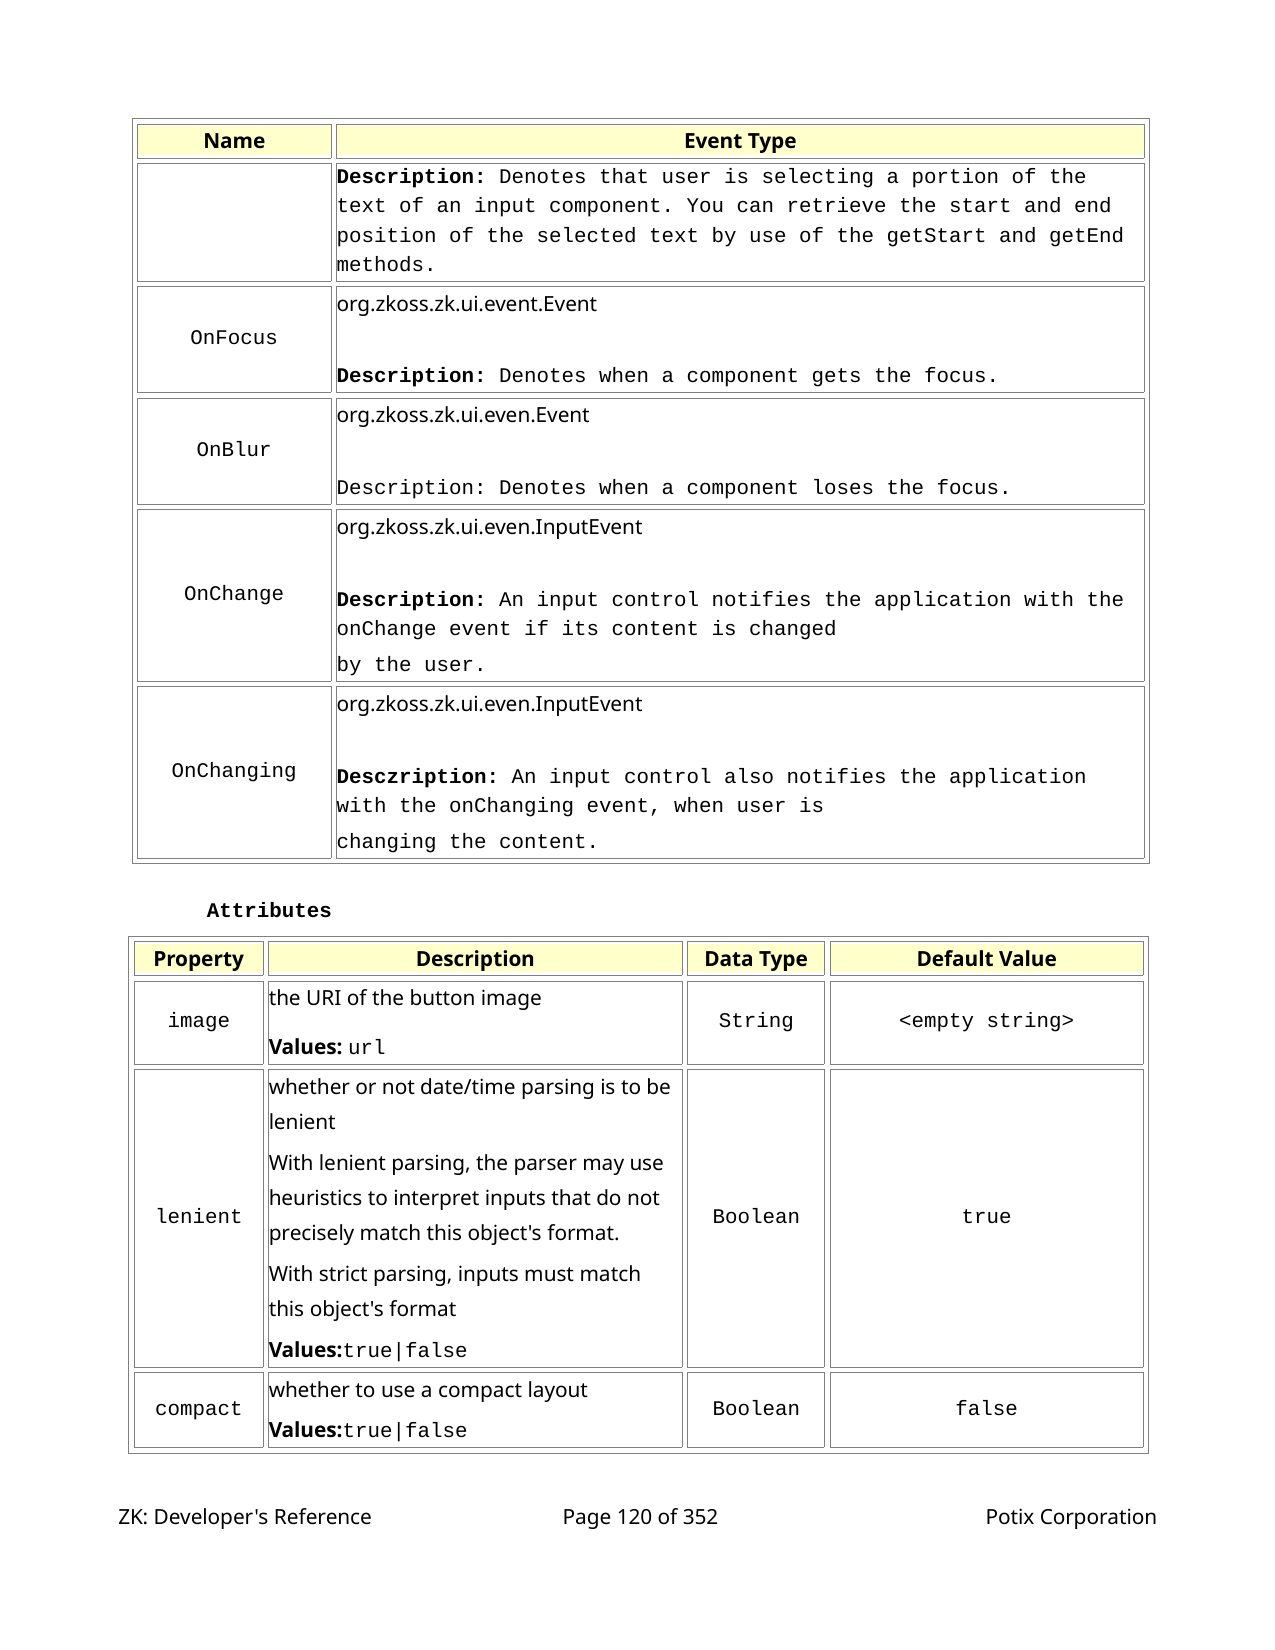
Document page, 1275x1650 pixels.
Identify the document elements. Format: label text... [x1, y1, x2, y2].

table_header Name [134, 119, 333, 158]
table_cell org.zkoss.zk.ui.even.InputEvent Description: An input control notifies the application with the onChange event if its content is changed by the user. [334, 504, 1147, 681]
table_cell <empty string> [827, 975, 1146, 1064]
table_cell OnBlur [134, 392, 333, 504]
table_header Default Value [827, 937, 1146, 975]
table_cell OnChanging [134, 681, 333, 858]
table_cell whether to use a compact layout Values:true|false [266, 1367, 685, 1447]
table_cell OnFocus [134, 281, 333, 392]
table_cell org.zkoss.zk.ui.even.Event Description: Denotes when a component loses the focus. [334, 392, 1147, 504]
table_header Description [266, 937, 685, 975]
table_cell true [827, 1064, 1146, 1367]
table_cell lenient [131, 1064, 266, 1367]
table_header Data Type [685, 937, 827, 975]
table_header Event Type [334, 119, 1147, 158]
table_cell the URI of the button image Values: url [266, 975, 685, 1064]
table_cell Boolean [685, 1367, 827, 1447]
table_cell [134, 158, 333, 281]
subtitle Attributes [207, 900, 1157, 923]
table_cell OnChange [134, 504, 333, 681]
table_cell false [827, 1367, 1146, 1447]
table_cell Description: Denotes that user is selecting a portion of the text of an input component. You can retrieve the start and end position of the selected text by use of the getStart and getEnd methods. [334, 158, 1147, 281]
table_header Property [131, 937, 266, 975]
table_cell String [685, 975, 827, 1064]
table_cell org.zkoss.zk.ui.even.InputEvent Desczription: An input control also notifies the application with the onChanging event, when user is changing the content. [334, 681, 1147, 858]
table_cell Boolean [685, 1064, 827, 1367]
table_cell image [131, 975, 266, 1064]
table_cell org.zkoss.zk.ui.event.Event Description: Denotes when a component gets the focus. [334, 281, 1147, 392]
table_cell compact [131, 1367, 266, 1447]
table_cell whether or not date/time parsing is to be lenient With lenient parsing, the parser may use heuristics to interpret inputs that do not precisely match this object's format. With strict parsing, inputs must match this object's format Values:true|false [266, 1064, 685, 1367]
